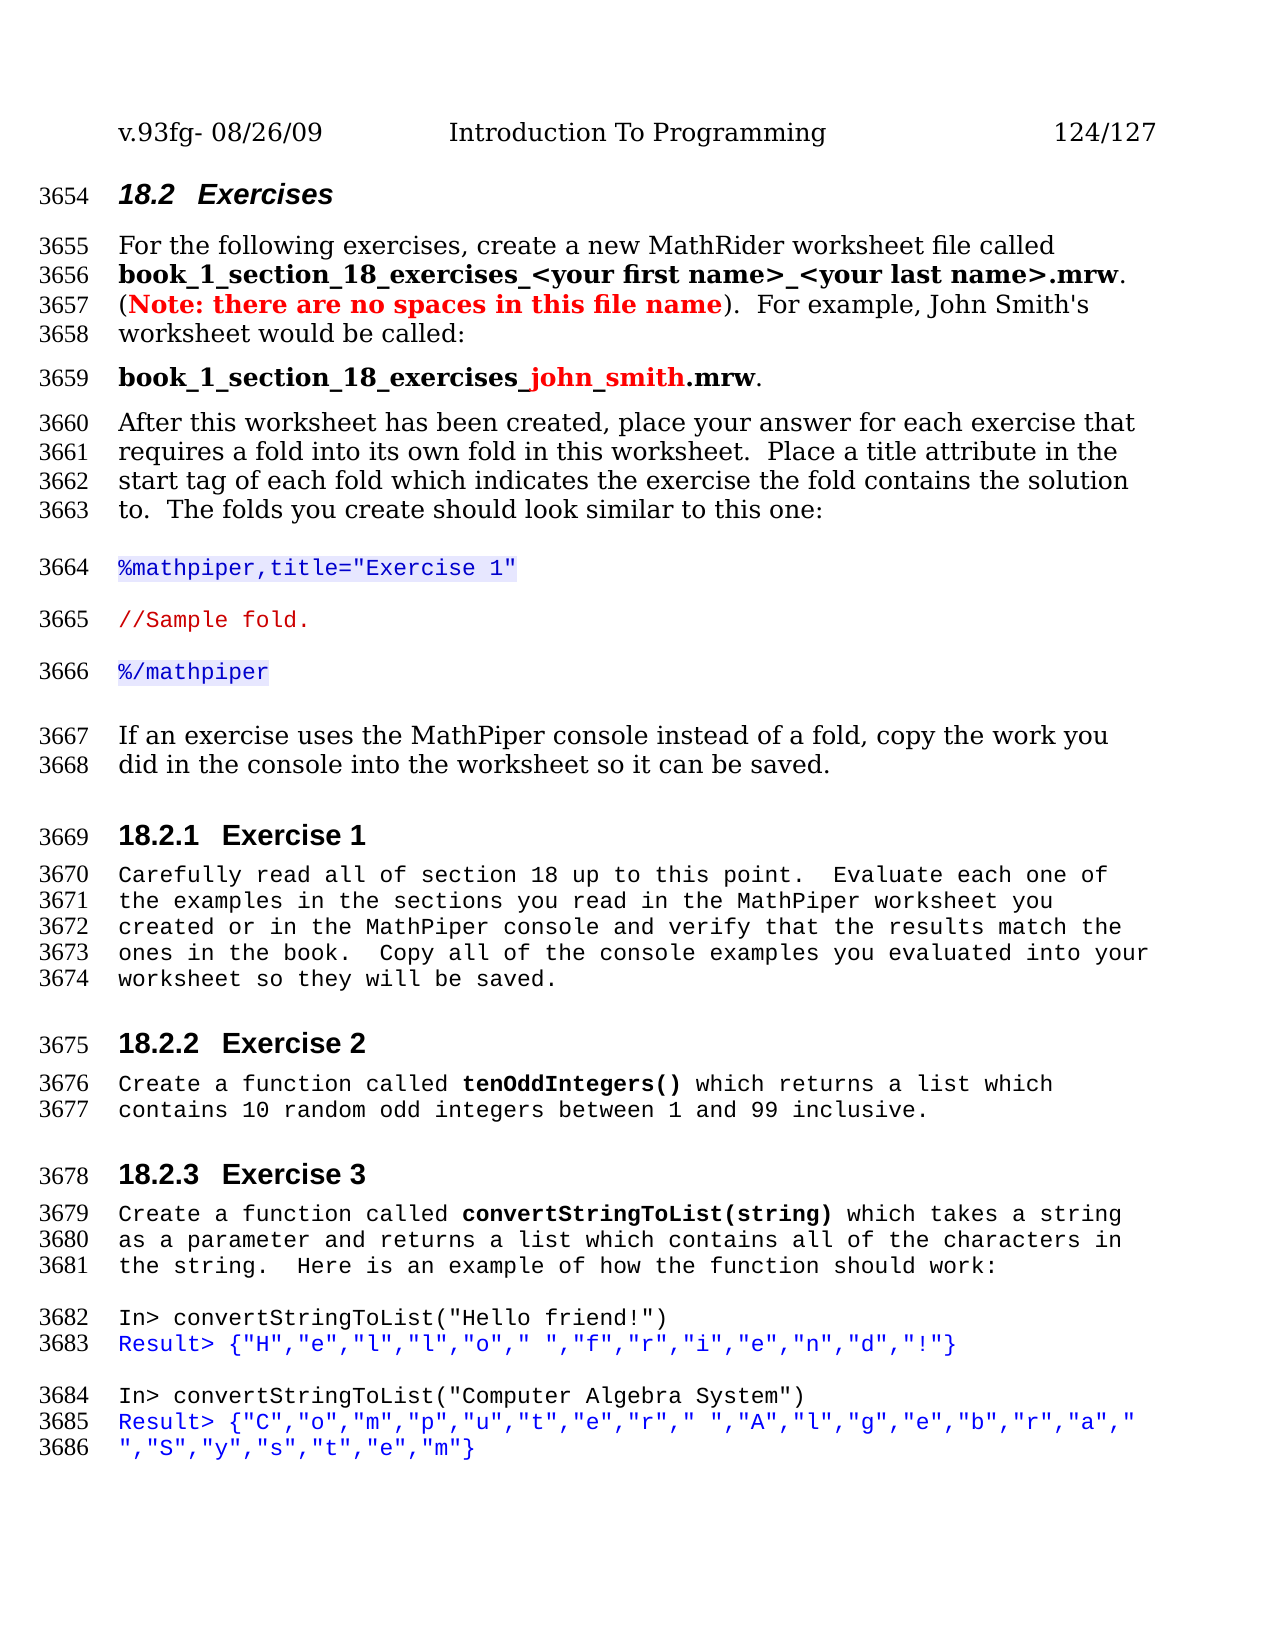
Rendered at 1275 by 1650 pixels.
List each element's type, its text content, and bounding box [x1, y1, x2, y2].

subtitle Exercises [118, 177, 1157, 210]
text In> convertStringToList("Hello friend!") [118, 1306, 1157, 1332]
subtitle Exercise 3 [118, 1157, 1157, 1191]
text //Sample fold. [118, 608, 1157, 634]
text Result> {"H","e","l","l","o"," ","f","r","i","e","n","d","!"} [118, 1332, 1157, 1358]
text Create a function called tenOddIntegers() which returns a list which contains 10 random odd integers between 1 and 99 inclusive. [118, 1072, 1157, 1124]
text %/mathpiper [118, 660, 1157, 686]
subtitle Exercise 2 [118, 1027, 1157, 1060]
text Result> {"C","o","m","p","u","t","e","r"," ","A","l","g","e","b","r","a"," ","S","y","s","t","e","m"} [118, 1410, 1157, 1462]
text If an exercise uses the MathPiper console instead of a fold, copy the work you did in the console into the worksheet so it can be saved. [118, 721, 1157, 779]
text book_1_section_18_exercises_john_smith.mrw. [118, 363, 1157, 393]
subtitle Exercise 1 [118, 818, 1157, 852]
text In> convertStringToList("Computer Algebra System") [118, 1384, 1157, 1410]
text After this worksheet has been created, place your answer for each exercise that requires a fold into its own fold in this worksheet. Place a title attribute in the start tag of each fold which indicates the exercise the fold contains the solution to. The folds you create should look similar to this one: [118, 408, 1157, 524]
text Carefully read all of section 18 up to this point. Evaluate each one of the examples in the sections you read in the MathPiper worksheet you created or in the MathPiper console and verify that the results match the ones in the book. Copy all of the console examples you evaluated into your worksheet so they will be saved. [118, 864, 1157, 993]
text For the following exercises, create a new MathRider worksheet file called book_1_section_18_exercises_<your first name>_<your last name>.mrw. (Note: there are no spaces in this file name). For example, John Smith's worksheet would be called: [118, 231, 1157, 348]
text Create a function called convertStringToList(string) which takes a string as a parameter and returns a list which contains all of the characters in the string. Here is an example of how the function should work: [118, 1202, 1157, 1280]
text %mathpiper,title="Exercise 1" [118, 556, 1157, 582]
